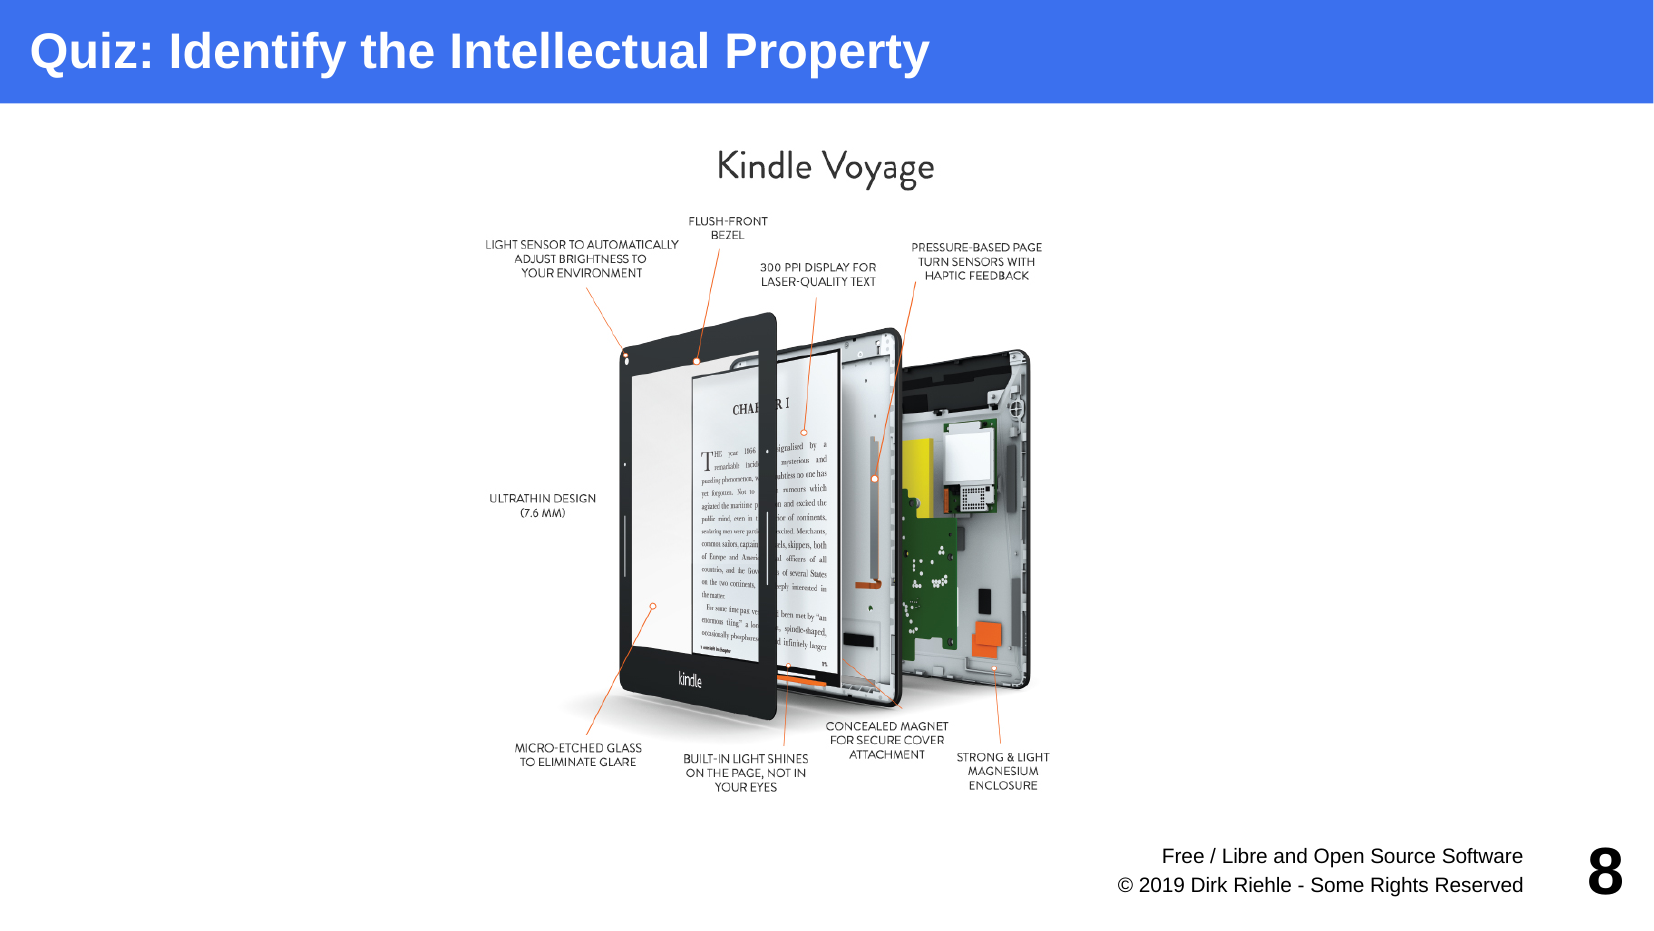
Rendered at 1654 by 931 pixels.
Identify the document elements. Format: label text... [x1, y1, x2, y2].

picture [389, 132, 1264, 813]
title Quiz: Identify the Intellectual Property [0, 0, 1654, 104]
